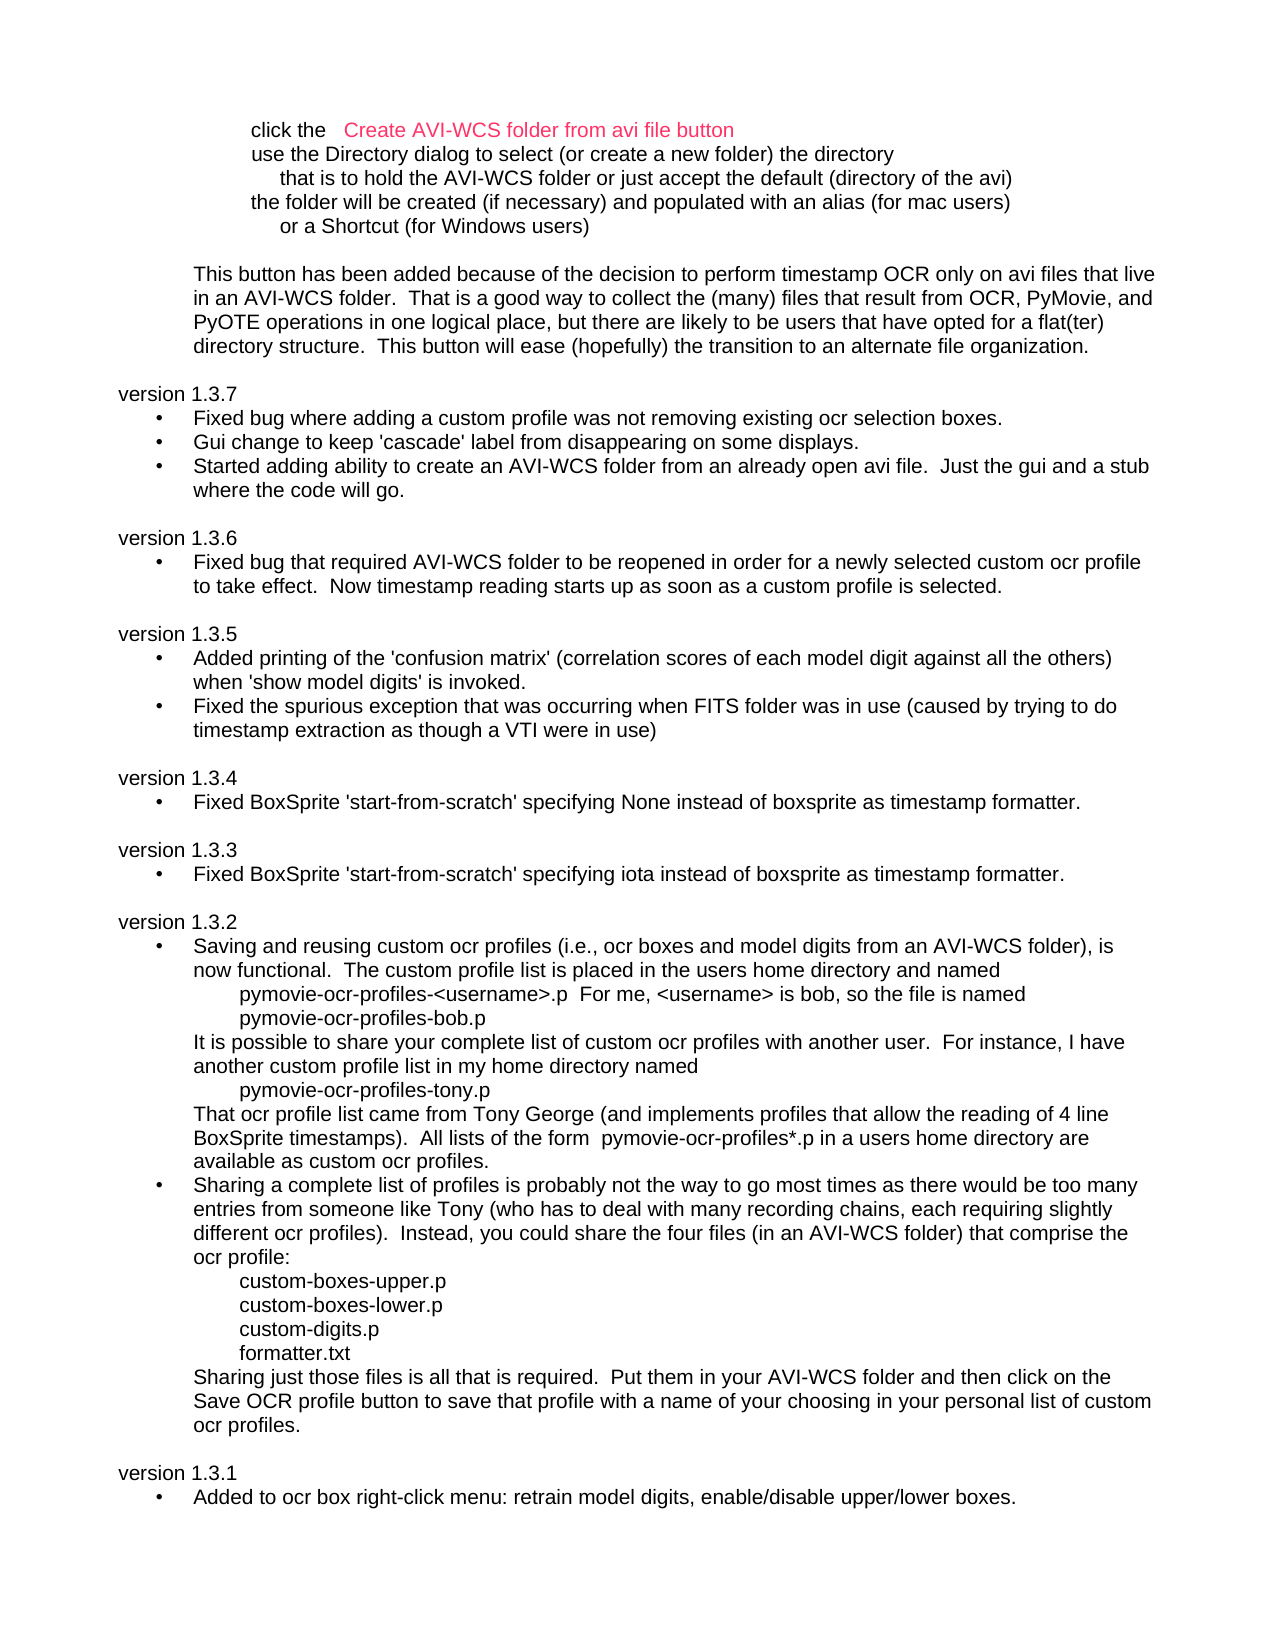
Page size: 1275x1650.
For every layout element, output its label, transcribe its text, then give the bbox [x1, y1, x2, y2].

list Added printing of the 'confusion matrix' (correlation scores of each model digit against all the others) when 'show model digits' is invoked. [156, 646, 1157, 694]
list Fixed BoxSprite 'start-from-scratch' specifying None instead of boxsprite as timestamp formatter. [156, 789, 1157, 838]
list Saving and reusing custom ocr profiles (i.e., ocr boxes and model digits from an AVI-WCS folder), is now functional. The custom profile list is placed in the users home directory and named pymovie-ocr-profiles-<username>.p For me, <username> is bob, so the file is named pymovie-ocr-profiles-bob.p It is possible to share your complete list of custom ocr profiles with another user. For instance, I have another custom profile list in my home directory named pymovie-ocr-profiles-tony.p That ocr profile list came from Tony George (and implements profiles that allow the reading of 4 line BoxSprite timestamps). All lists of the form pymovie-ocr-profiles*.p in a users home directory are available as custom ocr profiles. [156, 933, 1157, 1173]
text version 1.3.3 [118, 838, 1157, 862]
list Gui change to keep 'cascade' label from disappearing on some displays. [156, 430, 1157, 454]
list Fixed BoxSprite 'start-from-scratch' specifying iota instead of boxsprite as timestamp formatter. [156, 862, 1157, 909]
text version 1.3.4 [118, 766, 1157, 789]
text version 1.3.6 [118, 526, 1157, 550]
list This button has been added because of the decision to perform timestamp OCR only on avi files that live in an AVI-WCS folder. That is a good way to collect the (many) files that result from OCR, PyMovie, and PyOTE operations in one logical place, but there are likely to be users that have opted for a flat(ter) directory structure. This button will ease (hopefully) the transition to an alternate file organization. [156, 262, 1157, 358]
list Fixed the spurious exception that was occurring when FITS folder was in use (caused by trying to do timestamp extraction as though a VTI were in use) [156, 694, 1157, 766]
list Sharing a complete list of profiles is probably not the way to go most times as there would be too many entries from someone like Tony (who has to deal with many recording chains, each requiring slightly different ocr profiles). Instead, you could share the four files (in an AVI-WCS folder) that comprise the ocr profile: custom-boxes-upper.p custom-boxes-lower.p custom-digits.p formatter.txt Sharing just those files is all that is required. Put them in your AVI-WCS folder and then click on the Save OCR profile button to save that profile with a name of your choosing in your personal list of custom ocr profiles. [156, 1173, 1157, 1437]
text version 1.3.7 [118, 382, 1157, 406]
text version 1.3.1 [118, 1461, 1157, 1485]
list Added to ocr box right-click menu: retrain model digits, enable/disable upper/lower boxes. [156, 1485, 1157, 1509]
list Started adding ability to create an AVI-WCS folder from an already open avi file. Just the gui and a stub where the code will go. [156, 454, 1157, 526]
list click the Create AVI-WCS folder from avi file button use the Directory dialog to select (or create a new folder) the directory that is to hold the AVI-WCS folder or just accept the default (directory of the avi) the folder will be created (if necessary) and populated with an alias (for mac users) or a Shortcut (for Windows users) [156, 118, 1157, 262]
list Fixed bug where adding a custom profile was not removing existing ocr selection boxes. [156, 406, 1157, 430]
text version 1.3.2 [118, 909, 1157, 933]
list Fixed bug that required AVI-WCS folder to be reopened in order for a newly selected custom ocr profile to take effect. Now timestamp reading starts up as soon as a custom profile is selected. [156, 550, 1157, 622]
text version 1.3.5 [118, 622, 1157, 646]
